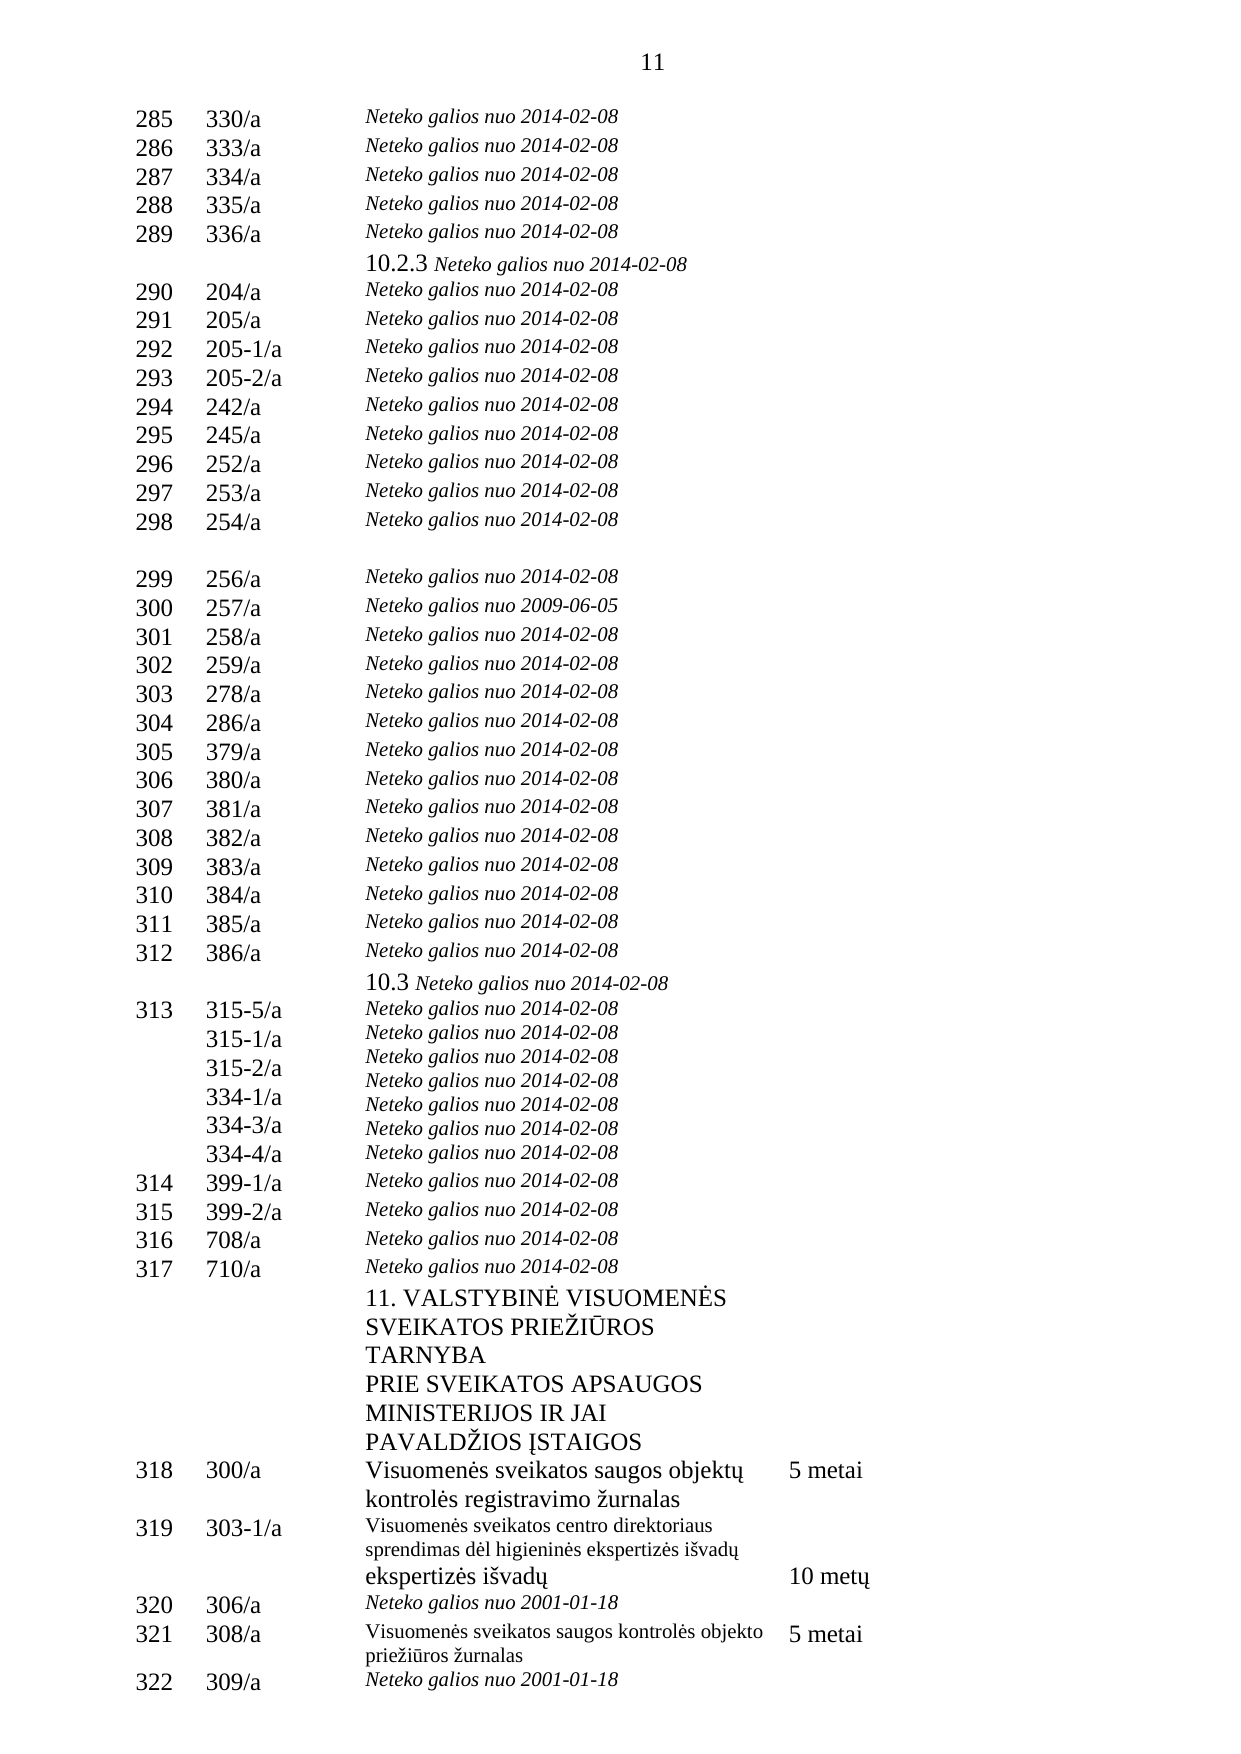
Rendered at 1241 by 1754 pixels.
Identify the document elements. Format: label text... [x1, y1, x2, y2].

table_cell [1123, 967, 1128, 996]
table_cell [777, 909, 977, 938]
table_cell [978, 1619, 1122, 1667]
table_cell [1123, 507, 1128, 536]
table_cell 298 [124, 507, 194, 536]
table_cell 304 [124, 708, 194, 737]
table_cell Neteko galios nuo 2014-02-08 [354, 766, 777, 794]
table_cell 710/a [194, 1254, 354, 1283]
table_cell 310 [124, 881, 194, 909]
table_cell 205-2/a [194, 363, 354, 392]
table_cell [124, 248, 194, 277]
table_cell [978, 306, 1122, 334]
table_cell 315 [124, 1197, 194, 1226]
table_cell 289 [124, 219, 194, 248]
table_cell Visuomenės sveikatos saugos kontrolės objekto priežiūros žurnalas [354, 1619, 777, 1667]
table_cell Neteko galios nuo 2014-02-08 [354, 823, 777, 852]
table_cell [1123, 1561, 1128, 1590]
table_cell [1123, 823, 1128, 852]
table_cell 384/a [194, 881, 354, 909]
table_cell [1123, 449, 1128, 478]
table_cell Visuomenės sveikatos saugos objektų kontrolės registravimo žurnalas [354, 1456, 777, 1513]
table_cell [1123, 334, 1128, 363]
table_cell 5 metai [777, 1456, 977, 1513]
table_cell 10.2.3 Neteko galios nuo 2014-02-08 [354, 248, 777, 277]
table_cell 259/a [194, 651, 354, 679]
table_cell 382/a [194, 823, 354, 852]
table_cell [777, 191, 977, 219]
table_cell Neteko galios nuo 2014-02-08 [354, 938, 777, 967]
table_cell Neteko galios nuo 2014-02-08 [354, 191, 777, 219]
table_cell 317 [124, 1254, 194, 1283]
table_cell 205-1/a [194, 334, 354, 363]
table_cell 295 [124, 421, 194, 449]
table_cell 309 [124, 852, 194, 881]
table_cell [978, 1667, 1122, 1696]
table_cell 306 [124, 766, 194, 794]
table_cell [194, 536, 354, 564]
table_cell [978, 881, 1122, 909]
table_cell 386/a [194, 938, 354, 967]
table_cell Neteko galios nuo 2014-02-08 [354, 392, 777, 421]
table_cell [1123, 1283, 1128, 1456]
table_cell [354, 536, 777, 564]
table_cell 708/a [194, 1226, 354, 1254]
table_cell [777, 1168, 977, 1197]
table_cell 253/a [194, 478, 354, 507]
table_cell [1123, 794, 1128, 823]
table_cell Neteko galios nuo 2001-01-18 [354, 1590, 777, 1619]
table_cell Neteko galios nuo 2014-02-08 [354, 1168, 777, 1197]
table_cell 381/a [194, 794, 354, 823]
table_cell 313 [124, 996, 194, 1168]
table_cell [978, 1456, 1122, 1513]
table_cell [1123, 219, 1128, 248]
table_cell [1123, 277, 1128, 306]
table_cell [978, 1254, 1122, 1283]
table_cell [978, 104, 1122, 133]
table_cell 314 [124, 1168, 194, 1197]
table_cell [978, 421, 1122, 449]
table_cell [777, 392, 977, 421]
table_cell Neteko galios nuo 2014-02-08 [354, 651, 777, 679]
table_cell 309/a [194, 1667, 354, 1696]
table_cell 301 [124, 622, 194, 651]
table_cell Neteko galios nuo 2014-02-08 [354, 219, 777, 248]
table_cell [124, 1561, 194, 1590]
table_cell Neteko galios nuo 2014-02-08 [354, 1197, 777, 1226]
table_cell [777, 823, 977, 852]
table_cell 254/a [194, 507, 354, 536]
table_cell ekspertizės išvadų [354, 1561, 777, 1590]
table_cell [978, 967, 1122, 996]
table_cell 399-2/a [194, 1197, 354, 1226]
table_cell [777, 651, 977, 679]
table_cell [1123, 1667, 1128, 1696]
table_cell Neteko galios nuo 2014-02-08 [354, 737, 777, 766]
table_cell [777, 133, 977, 162]
table_cell 10.3 Neteko galios nuo 2014-02-08 [354, 967, 777, 996]
table_cell [777, 852, 977, 881]
table_cell [1123, 478, 1128, 507]
table_cell [978, 392, 1122, 421]
table_cell 308 [124, 823, 194, 852]
table_cell Neteko galios nuo 2014-02-08 [354, 363, 777, 392]
table_cell [777, 737, 977, 766]
table_cell 204/a [194, 277, 354, 306]
table_cell 318 [124, 1456, 194, 1513]
table_cell 292 [124, 334, 194, 363]
table_cell [978, 1226, 1122, 1254]
table_cell [1123, 881, 1128, 909]
table_cell [1123, 1168, 1128, 1197]
table_cell 205/a [194, 306, 354, 334]
table_cell 302 [124, 651, 194, 679]
table_cell [978, 622, 1122, 651]
table_cell [194, 1283, 354, 1456]
table_cell 293 [124, 363, 194, 392]
table_cell 303 [124, 679, 194, 708]
table_cell [777, 363, 977, 392]
table_cell 5 metai [777, 1619, 977, 1667]
table_cell Neteko galios nuo 2014-02-08 [354, 622, 777, 651]
table_cell [1123, 421, 1128, 449]
table_cell [978, 334, 1122, 363]
table_cell 294 [124, 392, 194, 421]
table_cell 379/a [194, 737, 354, 766]
table_cell 245/a [194, 421, 354, 449]
table_cell [978, 794, 1122, 823]
table_cell 257/a [194, 593, 354, 622]
table_cell Neteko galios nuo 2014-02-08 [354, 852, 777, 881]
table_cell 287 [124, 162, 194, 191]
table_cell [978, 363, 1122, 392]
table_cell [777, 564, 977, 593]
table_cell [978, 708, 1122, 737]
table_cell 311 [124, 909, 194, 938]
table_cell Neteko galios nuo 2014-02-08 [354, 794, 777, 823]
table_cell [978, 1590, 1122, 1619]
table_cell [978, 478, 1122, 507]
table_cell [777, 967, 977, 996]
table_cell [1123, 536, 1128, 564]
table_cell Neteko galios nuo 2014-02-08 [354, 881, 777, 909]
table_cell [1123, 1197, 1128, 1226]
table_cell 330/a [194, 104, 354, 133]
table_cell Neteko galios nuo 2001-01-18 [354, 1667, 777, 1696]
table_cell 307 [124, 794, 194, 823]
table_cell [978, 823, 1122, 852]
table_cell [1123, 1619, 1128, 1667]
table_cell 322 [124, 1667, 194, 1696]
table_cell [1123, 708, 1128, 737]
table_cell [777, 277, 977, 306]
table_cell [1123, 766, 1128, 794]
table_cell 335/a [194, 191, 354, 219]
table_cell [978, 938, 1122, 967]
table_cell 291 [124, 306, 194, 334]
table_cell 316 [124, 1226, 194, 1254]
table_cell [1123, 622, 1128, 651]
table_cell [777, 766, 977, 794]
table_cell [777, 507, 977, 536]
table_cell 256/a [194, 564, 354, 593]
table_cell 306/a [194, 1590, 354, 1619]
table_cell [978, 449, 1122, 478]
table_cell [1123, 938, 1128, 967]
table_cell 296 [124, 449, 194, 478]
table_cell [1123, 852, 1128, 881]
table_cell 308/a [194, 1619, 354, 1667]
table_cell Neteko galios nuo 2014-02-08 [354, 708, 777, 737]
table_cell [777, 996, 977, 1168]
table_cell [978, 852, 1122, 881]
table_cell 286/a [194, 708, 354, 737]
table_cell 285 [124, 104, 194, 133]
table_cell [777, 593, 977, 622]
table_cell [978, 536, 1122, 564]
table_cell [777, 248, 977, 277]
table_cell [1123, 564, 1128, 593]
table_cell [777, 1513, 977, 1561]
table_cell [124, 536, 194, 564]
table_cell [1123, 392, 1128, 421]
table_cell Neteko galios nuo 2014-02-08 [354, 507, 777, 536]
table_cell 252/a [194, 449, 354, 478]
table_cell Neteko galios nuo 2014-02-08 [354, 421, 777, 449]
table_cell Neteko galios nuo 2014-02-08 [354, 679, 777, 708]
table_cell [1123, 651, 1128, 679]
table_cell [777, 1254, 977, 1283]
table_cell Neteko galios nuo 2014-02-08 [354, 133, 777, 162]
table_cell 300 [124, 593, 194, 622]
table_cell Visuomenės sveikatos centro direktoriaus sprendimas dėl higieninės ekspertizės išvadų [354, 1513, 777, 1561]
table_cell [124, 967, 194, 996]
table_cell 278/a [194, 679, 354, 708]
table_cell Neteko galios nuo 2014-02-08 [354, 277, 777, 306]
table_cell 288 [124, 191, 194, 219]
table_cell [777, 478, 977, 507]
table_cell [1123, 162, 1128, 191]
table_cell 320 [124, 1590, 194, 1619]
table_cell 305 [124, 737, 194, 766]
table_cell Neteko galios nuo 2014-02-08 [354, 104, 777, 133]
table_cell Neteko galios nuo 2014-02-08 [354, 162, 777, 191]
table_cell [978, 219, 1122, 248]
table_cell 290 [124, 277, 194, 306]
table_cell 312 [124, 938, 194, 967]
table_cell 286 [124, 133, 194, 162]
table_cell [978, 191, 1122, 219]
table_cell Neteko galios nuo 2014-02-08 [354, 564, 777, 593]
table_cell [1123, 306, 1128, 334]
table_cell [194, 248, 354, 277]
table_cell [777, 622, 977, 651]
table_cell 315-5/a 315-1/a 315-2/a 334-1/a 334-3/a 334-4/a [194, 996, 354, 1168]
table_cell Neteko galios nuo 2014-02-08 [354, 1226, 777, 1254]
table_cell [777, 679, 977, 708]
table_cell [124, 1283, 194, 1456]
table_cell [1123, 1590, 1128, 1619]
table_cell [978, 133, 1122, 162]
table_cell [777, 881, 977, 909]
table_cell [777, 306, 977, 334]
table_cell 383/a [194, 852, 354, 881]
table_cell [194, 1561, 354, 1590]
table_cell [1123, 737, 1128, 766]
table_cell [777, 1197, 977, 1226]
table_cell [978, 564, 1122, 593]
table_cell [1123, 593, 1128, 622]
table_cell 333/a [194, 133, 354, 162]
table_cell 321 [124, 1619, 194, 1667]
table_cell [978, 766, 1122, 794]
table_cell [978, 679, 1122, 708]
table_cell [777, 334, 977, 363]
table_cell [1123, 363, 1128, 392]
table_cell 300/a [194, 1456, 354, 1513]
table_cell [777, 162, 977, 191]
table_cell [1123, 909, 1128, 938]
table_cell [1123, 996, 1128, 1168]
table_cell [978, 737, 1122, 766]
table_cell [1123, 191, 1128, 219]
table_cell 380/a [194, 766, 354, 794]
table_cell [777, 1667, 977, 1696]
table_cell [777, 104, 977, 133]
table_cell [777, 1226, 977, 1254]
table_cell [777, 938, 977, 967]
table_cell [777, 794, 977, 823]
table_cell [978, 593, 1122, 622]
table_cell Neteko galios nuo 2014-02-08 Neteko galios nuo 2014-02-08 Neteko galios nuo 2014-02-08 Neteko galios nuo 2014-02-08 Neteko galios nuo 2014-02-08 Neteko galios nuo 2014-02-08 Neteko galios nuo 2014-02-08 [354, 996, 777, 1168]
table_cell [194, 967, 354, 996]
table_cell Neteko galios nuo 2014-02-08 [354, 909, 777, 938]
table_cell [978, 507, 1122, 536]
table_cell [777, 708, 977, 737]
table_cell Neteko galios nuo 2014-02-08 [354, 478, 777, 507]
table_cell 242/a [194, 392, 354, 421]
table_cell [777, 1283, 977, 1456]
table_cell 319 [124, 1513, 194, 1561]
table_cell [1123, 679, 1128, 708]
table_cell 297 [124, 478, 194, 507]
table_cell [777, 536, 977, 564]
table_cell 334/a [194, 162, 354, 191]
table_cell [978, 1197, 1122, 1226]
table_cell [978, 996, 1122, 1168]
table_cell [978, 1168, 1122, 1197]
table_cell [1123, 1254, 1128, 1283]
table_cell [777, 421, 977, 449]
table_cell [978, 651, 1122, 679]
table_cell [1123, 248, 1128, 277]
table_cell [978, 909, 1122, 938]
table_cell [1123, 104, 1128, 133]
table_cell [1123, 1513, 1128, 1561]
table_cell [777, 449, 977, 478]
table_cell 385/a [194, 909, 354, 938]
table_cell [978, 162, 1122, 191]
table_cell [978, 277, 1122, 306]
table_cell [978, 1283, 1122, 1456]
table_cell Neteko galios nuo 2014-02-08 [354, 306, 777, 334]
table_cell 399-1/a [194, 1168, 354, 1197]
table_cell 299 [124, 564, 194, 593]
table_cell 10 metų [777, 1561, 977, 1590]
table_cell Neteko galios nuo 2009-06-05 [354, 593, 777, 622]
table_cell 11. VALSTYBINĖ VISUOMENĖS SVEIKATOS PRIEŽIŪROS TARNYBA PRIE SVEIKATOS APSAUGOS MINISTERIJOS IR JAI PAVALDŽIOS ĮSTAIGOS [354, 1283, 777, 1456]
table_cell [978, 248, 1122, 277]
table_cell 258/a [194, 622, 354, 651]
table_cell [1123, 1456, 1128, 1513]
table_cell [1123, 133, 1128, 162]
table_cell Neteko galios nuo 2014-02-08 [354, 1254, 777, 1283]
table_cell 303-1/a [194, 1513, 354, 1561]
table_cell Neteko galios nuo 2014-02-08 [354, 449, 777, 478]
table_cell Neteko galios nuo 2014-02-08 [354, 334, 777, 363]
table_cell [777, 1590, 977, 1619]
table_cell [978, 1513, 1122, 1561]
table_cell [777, 219, 977, 248]
table_cell [1123, 1226, 1128, 1254]
table_cell 336/a [194, 219, 354, 248]
table_cell [978, 1561, 1122, 1590]
